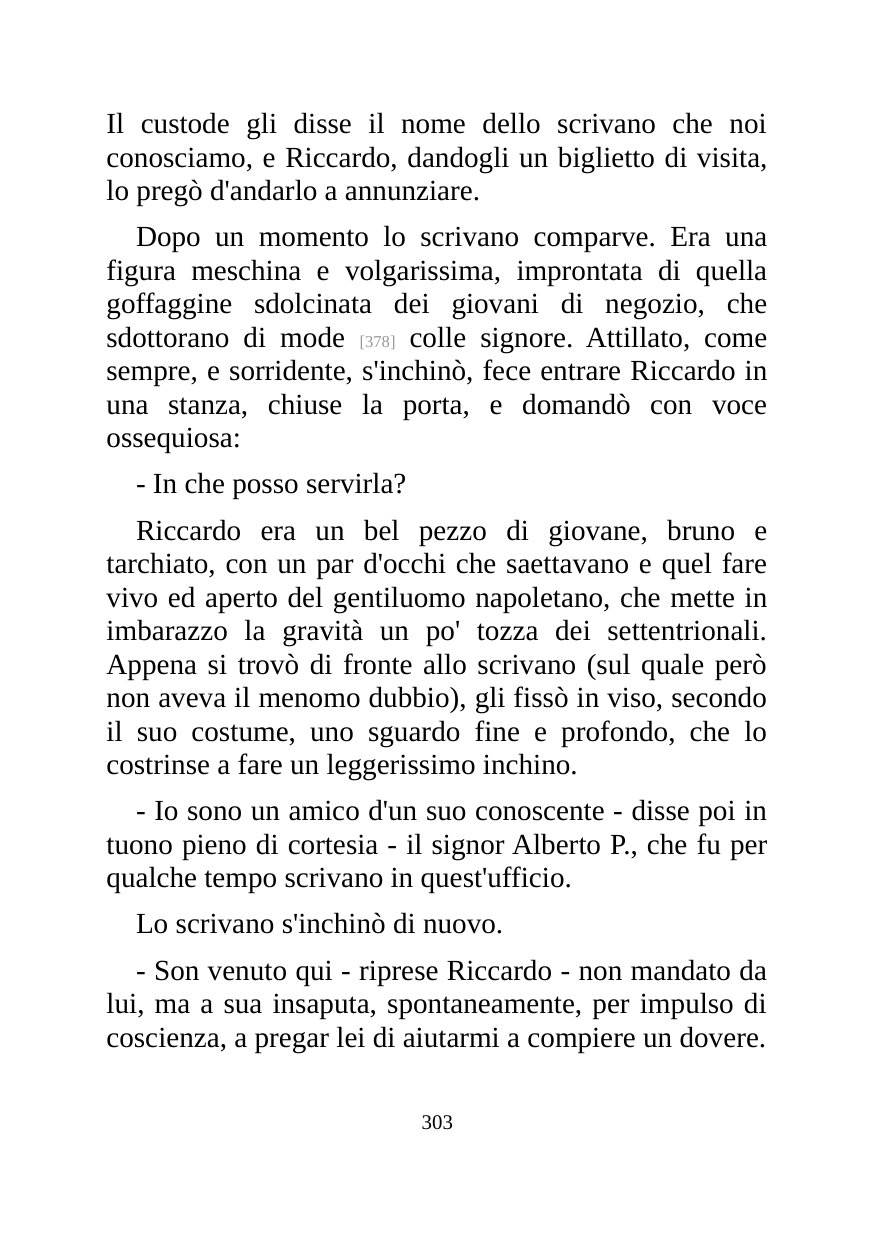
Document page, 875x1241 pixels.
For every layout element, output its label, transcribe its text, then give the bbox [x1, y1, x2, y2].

text - Io sono un amico d'un suo conoscente - disse poi in tuono pieno di cortesia - il signor Alberto P., che fu per qualche tempo scrivano in quest'ufficio. [106, 793, 768, 894]
text - In che posso servirla? [106, 467, 768, 500]
text Dopo un momento lo scrivano comparve. Era una figura meschina e volgarissima, improntata di quella goffaggine sdolcinata dei giovani di negozio, che sdottorano di mode [378] colle signore. Attillato, come sempre, e sorridente, s'inchinò, fece entrare Riccardo in una stanza, chiuse la porta, e domandò con voce ossequiosa: [106, 219, 768, 454]
text Riccardo era un bel pezzo di giovane, bruno e tarchiato, con un par d'occhi che saettavano e quel fare vivo ed aperto del gentiluomo napoletano, che mette in imbarazzo la gravità un po' tozza dei settentrionali. Appena si trovò di fronte allo scrivano (sul quale però non aveva il menomo dubbio), gli fissò in viso, secondo il suo costume, uno sguardo fine e profondo, che lo costrinse a fare un leggerissimo inchino. [106, 513, 768, 781]
text Il custode gli disse il nome dello scrivano che noi conosciamo, e Riccardo, dandogli un biglietto di visita, lo pregò d'andarlo a annunziare. [106, 106, 768, 207]
text - Son venuto qui - riprese Riccardo - non mandato da lui, ma a sua insaputa, spontaneamente, per impulso di coscienza, a pregar lei di aiutarmi a compiere un dovere. [106, 953, 768, 1053]
text Lo scrivano s'inchinò di nuovo. [106, 907, 768, 940]
